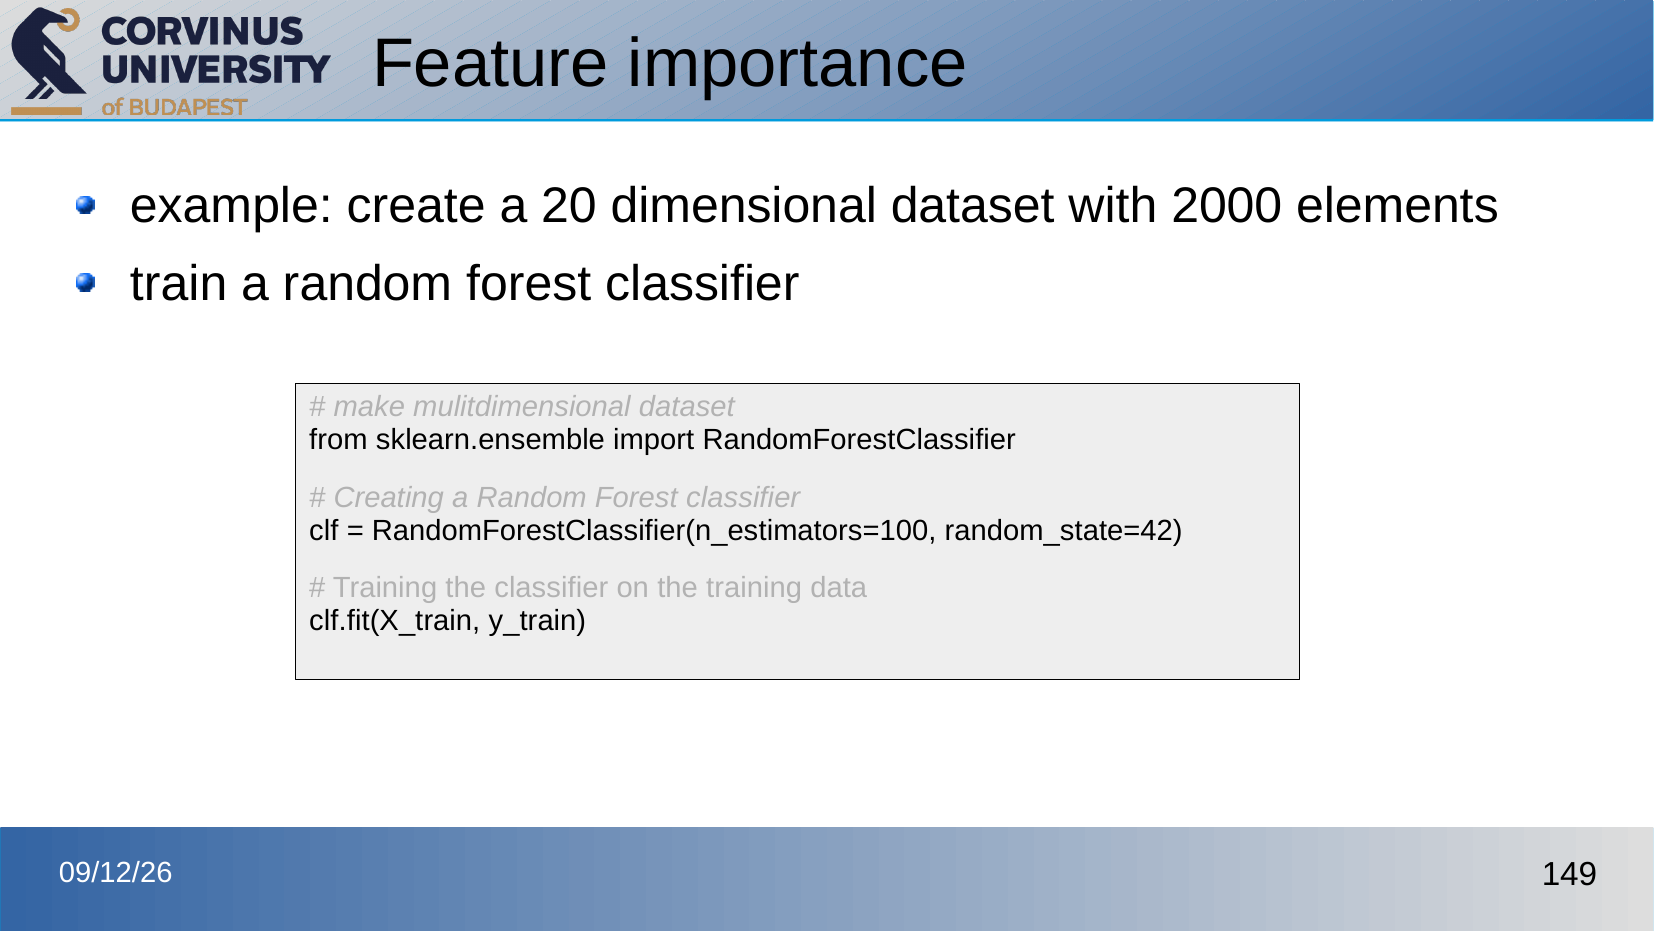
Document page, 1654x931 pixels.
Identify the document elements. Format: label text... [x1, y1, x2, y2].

picture [11, 7, 331, 115]
list example: create a 20 dimensional dataset with 2000 elements train a random forest classifier [59, 177, 1595, 296]
text_box # make mulitdimensional dataset from sklearn.ensemble import RandomForestClassifier # Creating a Random Forest classifier clf = RandomForestClassifier(n_estimators=100, random_state=42) # Training the classifier on the training data clf.fit(X_train, y_train) [295, 383, 1300, 680]
title Feature importance [372, 23, 1625, 103]
